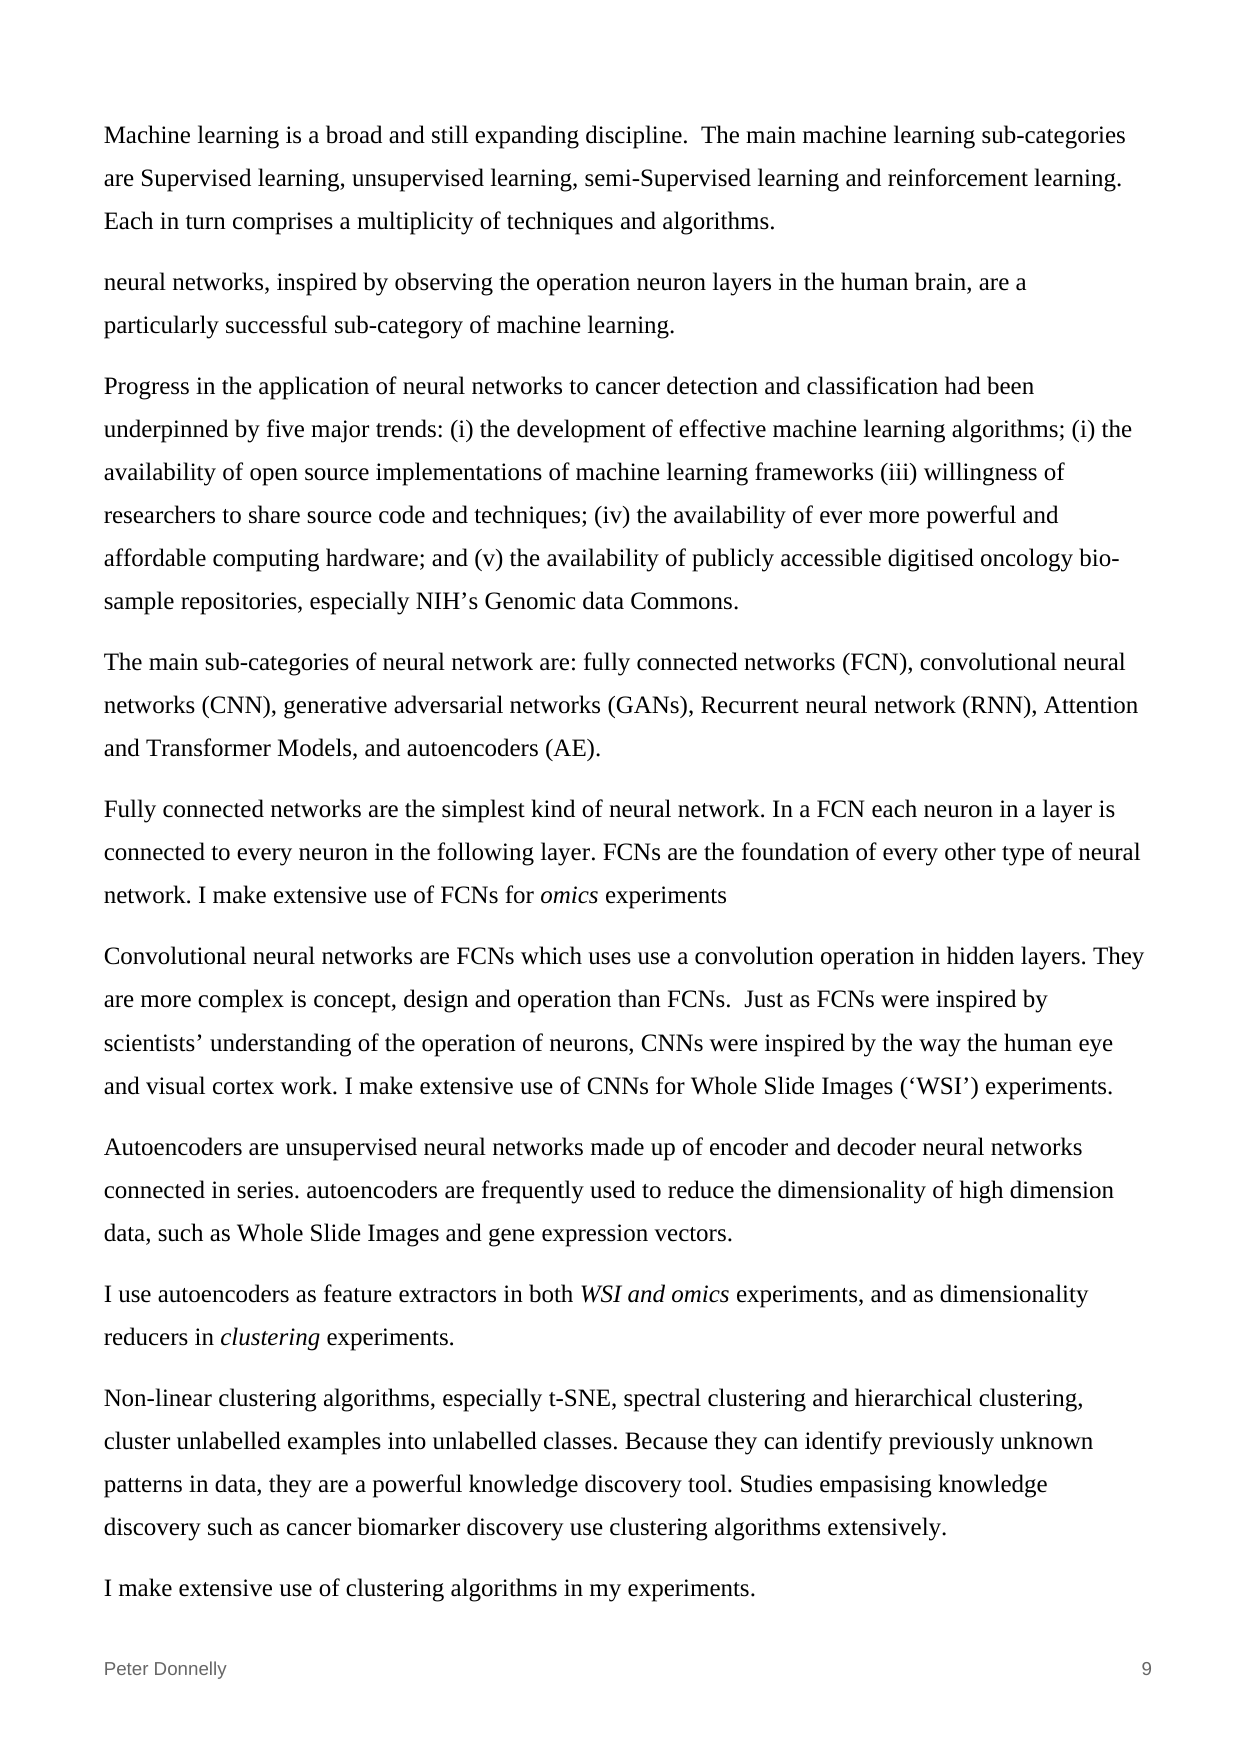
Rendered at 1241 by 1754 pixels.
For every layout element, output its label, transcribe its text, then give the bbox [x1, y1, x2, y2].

text Autoencoders are unsupervised neural networks made up of encoder and decoder neural networks connected in series. autoencoders are frequently used to reduce the dimensionality of high dimension data, such as Whole Slide Images and gene expression vectors. [103, 1132, 1146, 1247]
text Progress in the application of neural networks to cancer detection and classification had been underpinned by five major trends: (i) the development of effective machine learning algorithms; (i) the availability of open source implementations of machine learning frameworks (iii) willingness of researchers to share source code and techniques; (iv) the availability of ever more powerful and affordable computing hardware; and (v) the availability of publicly accessible digitised oncology bio-sample repositories, especially NIH’s Genomic data Commons. [103, 371, 1146, 615]
text neural networks, inspired by observing the operation neuron layers in the human brain, are a particularly successful sub-category of machine learning. [103, 267, 1146, 339]
text I make extensive use of clustering algorithms in my experiments. [103, 1573, 1146, 1602]
text I use autoencoders as feature extractors in both WSI and omics experiments, and as dimensionality reducers in clustering experiments. [103, 1279, 1146, 1351]
text Non-linear clustering algorithms, especially t-SNE, spectral clustering and hierarchical clustering, cluster unlabelled examples into unlabelled classes. Because they can identify previously unknown patterns in data, they are a powerful knowledge discovery tool. Studies empasising knowledge discovery such as cancer biomarker discovery use clustering algorithms extensively. [103, 1383, 1146, 1541]
text Fully connected networks are the simplest kind of neural network. In a FCN each neuron in a layer is connected to every neuron in the following layer. FCNs are the foundation of every other type of neural network. I make extensive use of FCNs for omics experiments [103, 794, 1146, 909]
text Machine learning is a broad and still expanding discipline. The main machine learning sub-categories are Supervised learning, unsupervised learning, semi-Supervised learning and reinforcement learning. Each in turn comprises a multiplicity of techniques and algorithms. [103, 120, 1146, 235]
text The main sub-categories of neural network are: fully connected networks (FCN), convolutional neural networks (CNN), generative adversarial networks (GANs), Recurrent neural network (RNN), Attention and Transformer Models, and autoencoders (AE). [103, 647, 1146, 762]
text Convolutional neural networks are FCNs which uses use a convolution operation in hidden layers. They are more complex is concept, design and operation than FCNs. Just as FCNs were inspired by scientists’ understanding of the operation of neurons, CNNs were inspired by the way the human eye and visual cortex work. I make extensive use of CNNs for Whole Slide Images (‘WSI’) experiments. [103, 941, 1146, 1099]
